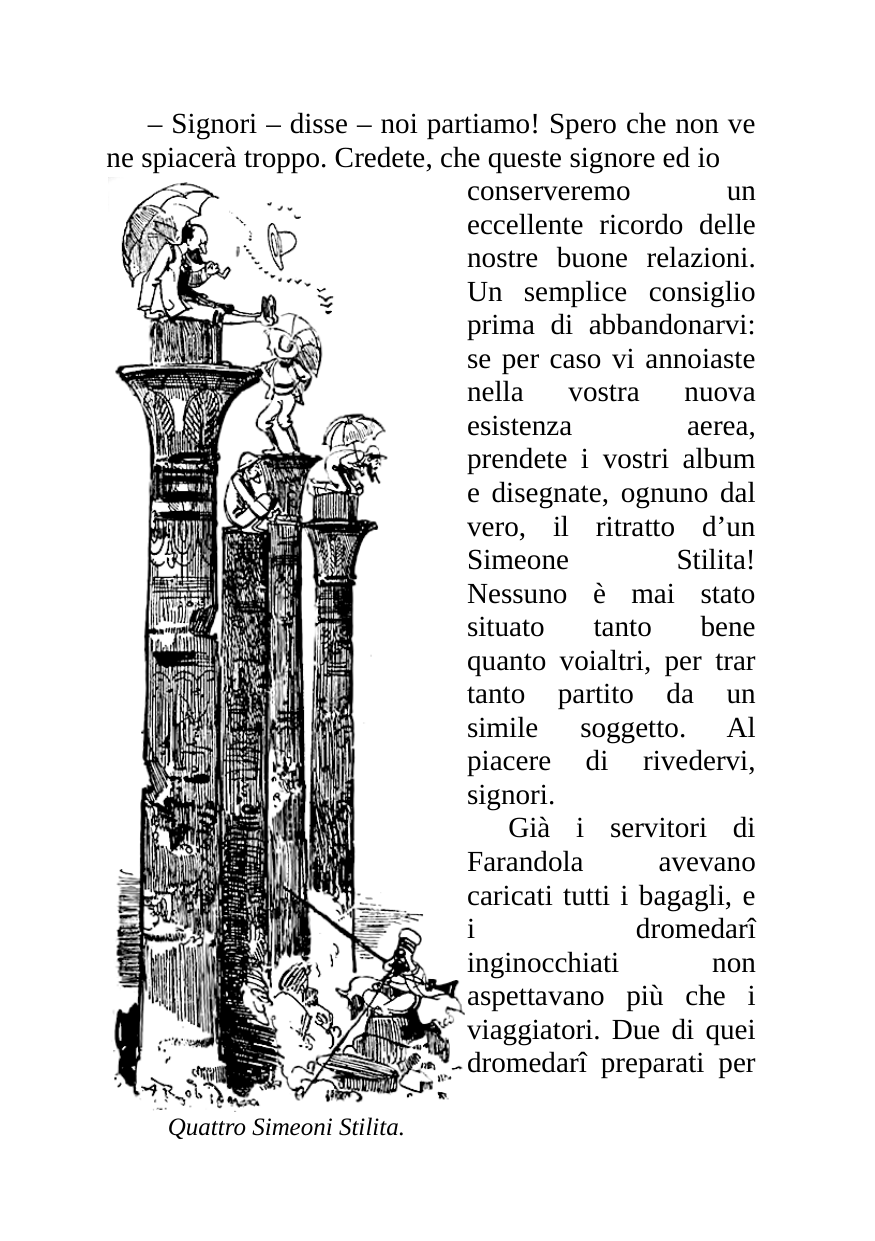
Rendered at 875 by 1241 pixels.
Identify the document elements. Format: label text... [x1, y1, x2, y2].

text Quattro Simeoni Stilita. [108, 1112, 467, 1141]
picture [108, 177, 467, 1112]
text Già i servitori di Farandola avevano caricati tutti i bagagli, e i dromedarî inginocchiati non aspettavano più che i viaggiatori. Due di quei dromedarî preparati per [467, 811, 756, 1079]
text conserveremo un eccellente ricordo delle nostre buone relazioni. Un semplice consiglio prima di abbandonarvi: se per caso vi annoiaste nella vostra nuova esistenza aerea, prendete i vostri album e disegnate, ognuno dal vero, il ritratto d’un Simeone Stilita! Nessuno è mai stato situato tanto bene quanto voialtri, per trar tanto partito da un simile soggetto. Al piacere di rivedervi, signori. [106, 173, 756, 811]
text – Signori – disse – noi partiamo! Spero che non ve ne spiacerà troppo. Credete, che queste signore ed io [106, 106, 756, 173]
